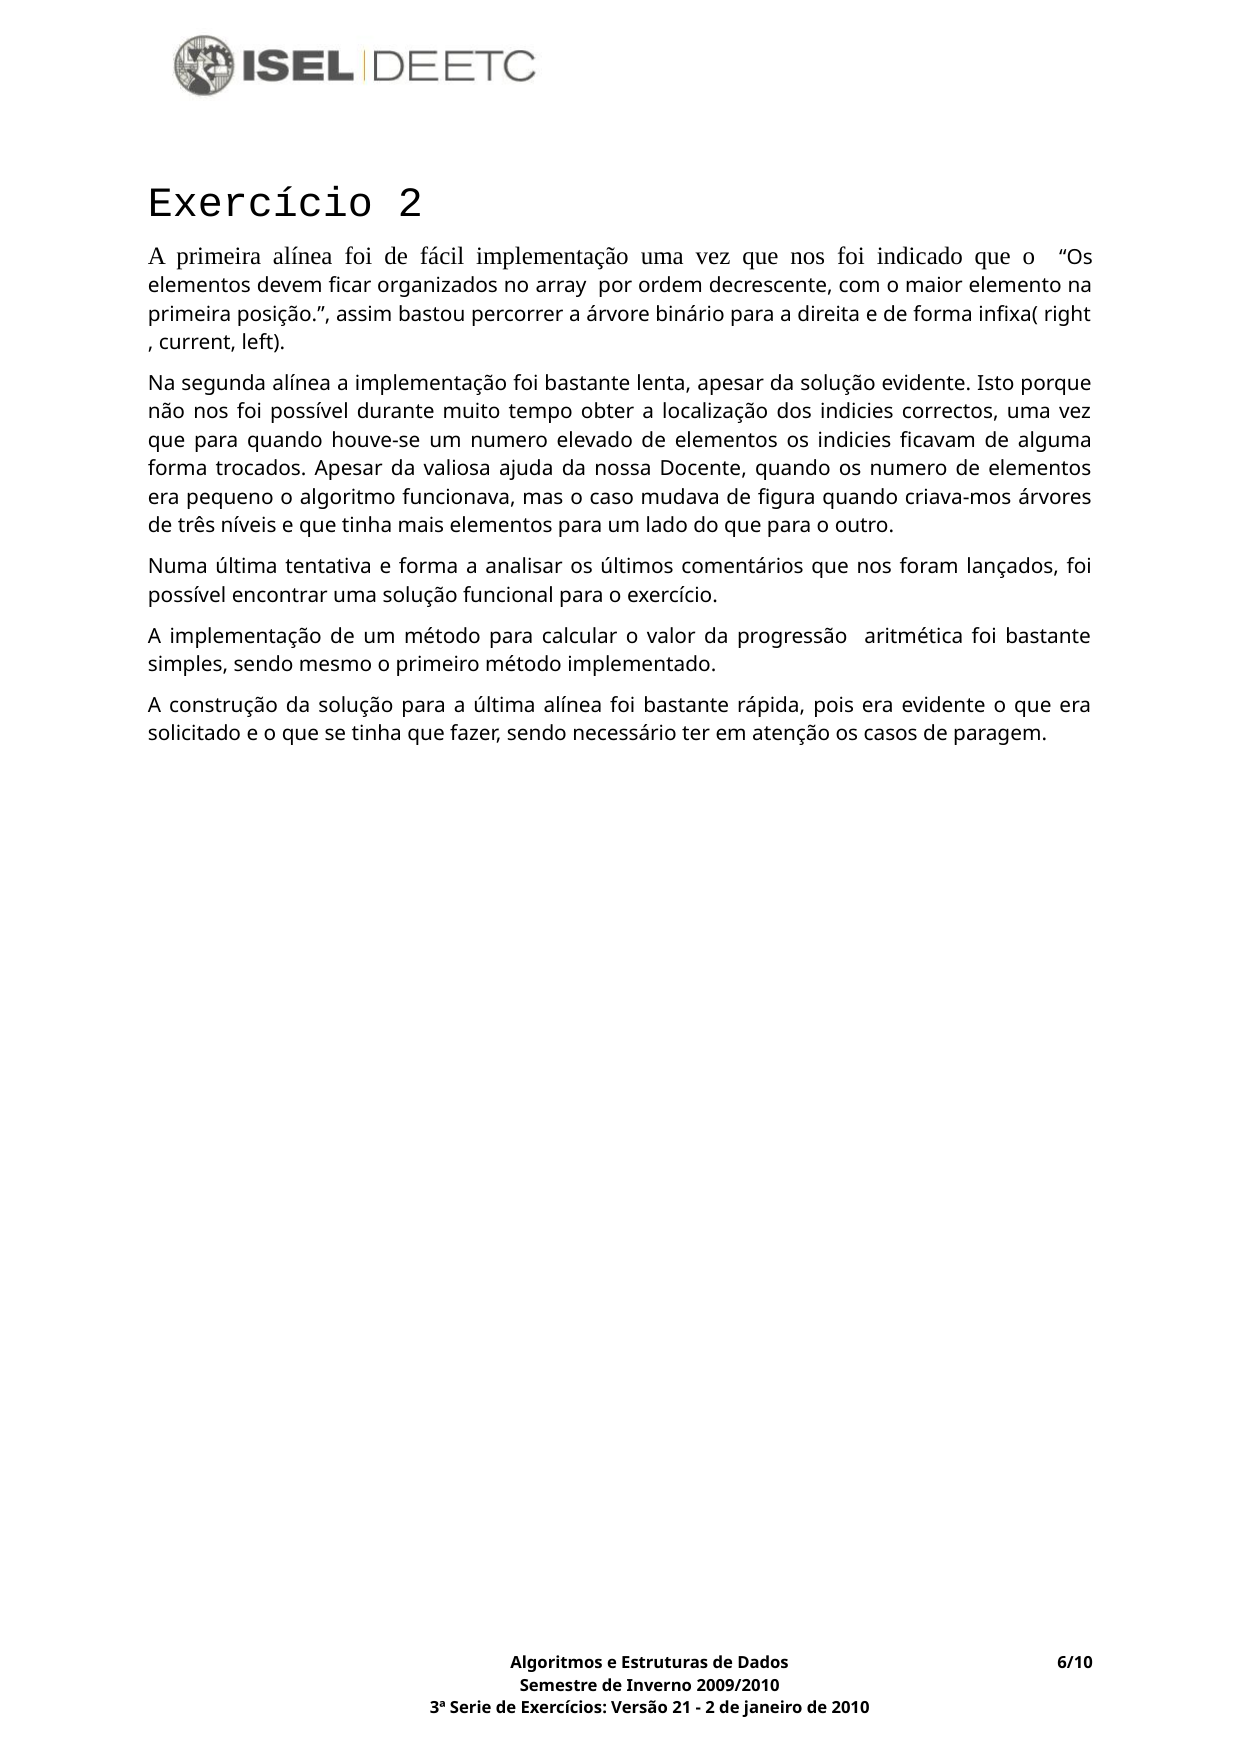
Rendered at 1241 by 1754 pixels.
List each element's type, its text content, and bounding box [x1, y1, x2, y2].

subtitle Exercício 2 [148, 181, 1093, 228]
text Numa última tentativa e forma a analisar os últimos comentários que nos foram lançados, foi possível encontrar uma solução funcional para o exercício. [148, 551, 1093, 608]
text A implementação de um método para calcular o valor da progressão aritmética foi bastante simples, sendo mesmo o primeiro método implementado. [148, 621, 1093, 678]
text Na segunda alínea a implementação foi bastante lenta, apesar da solução evidente. Isto porque não nos foi possível durante muito tempo obter a localização dos indicies correctos, uma vez que para quando houve-se um numero elevado de elementos os indicies ficavam de alguma forma trocados. Apesar da valiosa ajuda da nossa Docente, quando os numero de elementos era pequeno o algoritmo funcionava, mas o caso mudava de figura quando criava-mos árvores de três níveis e que tinha mais elementos para um lado do que para o outro. [148, 368, 1093, 539]
text A construção da solução para a última alínea foi bastante rápida, pois era evidente o que era solicitado e o que se tinha que fazer, sendo necessário ter em atenção os casos de paragem. [148, 690, 1093, 747]
text A primeira alínea foi de fácil implementação uma vez que nos foi indicado que o “Os elementos devem ficar organizados no array por ordem decrescente, com o maior elemento na primeira posição.”, assim bastou percorrer a árvore binário para a direita e de forma infixa( right , current, left). [148, 241, 1093, 356]
picture [164, 20, 566, 121]
